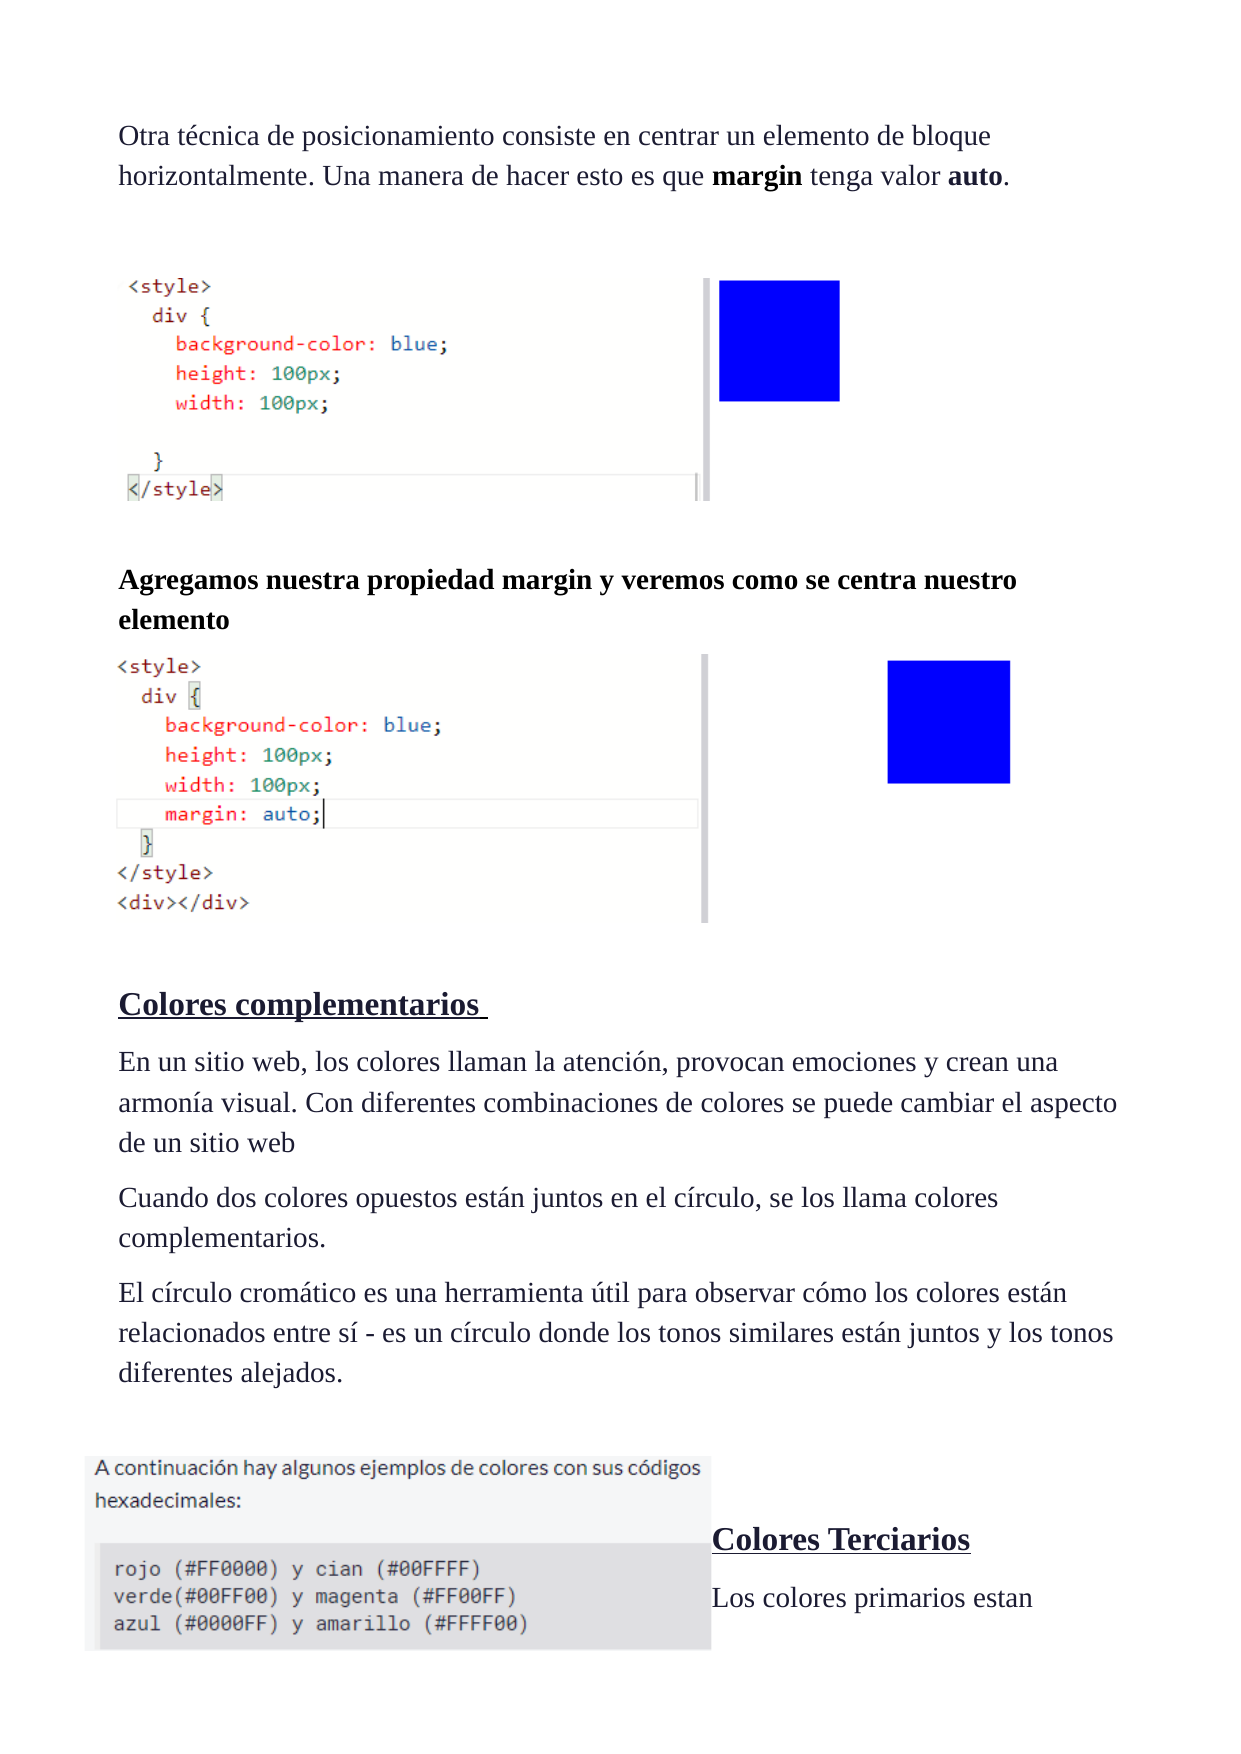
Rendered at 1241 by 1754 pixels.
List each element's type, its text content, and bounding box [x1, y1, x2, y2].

text Colores complementarios [118, 984, 1122, 1022]
text Otra técnica de posicionamiento consiste en centrar un elemento de bloque horizontalmente. Una manera de hacer esto es que margin tenga valor auto. [118, 118, 1122, 192]
text El círculo cromático es una herramienta útil para observar cómo los colores están relacionados entre sí - es un círculo donde los tonos similares están juntos y los tonos diferentes alejados. [118, 1275, 1122, 1389]
text En un sitio web, los colores llaman la atención, provocan emociones y crean una armonía visual. Con diferentes combinaciones de colores se puede cambiar el aspecto de un sitio web [118, 1044, 1122, 1158]
picture [117, 278, 1038, 501]
text Los colores primarios estan [712, 1580, 1122, 1613]
text Cuando dos colores opuestos están juntos en el círculo, se los llama colores complementarios. [118, 1180, 1122, 1253]
text Agregamos nuestra propiedad margin y veremos como se centra nuestro elemento [118, 562, 1122, 636]
picture [84, 1456, 712, 1651]
picture [115, 654, 1062, 923]
text Colores Terciarios [712, 1519, 1122, 1558]
